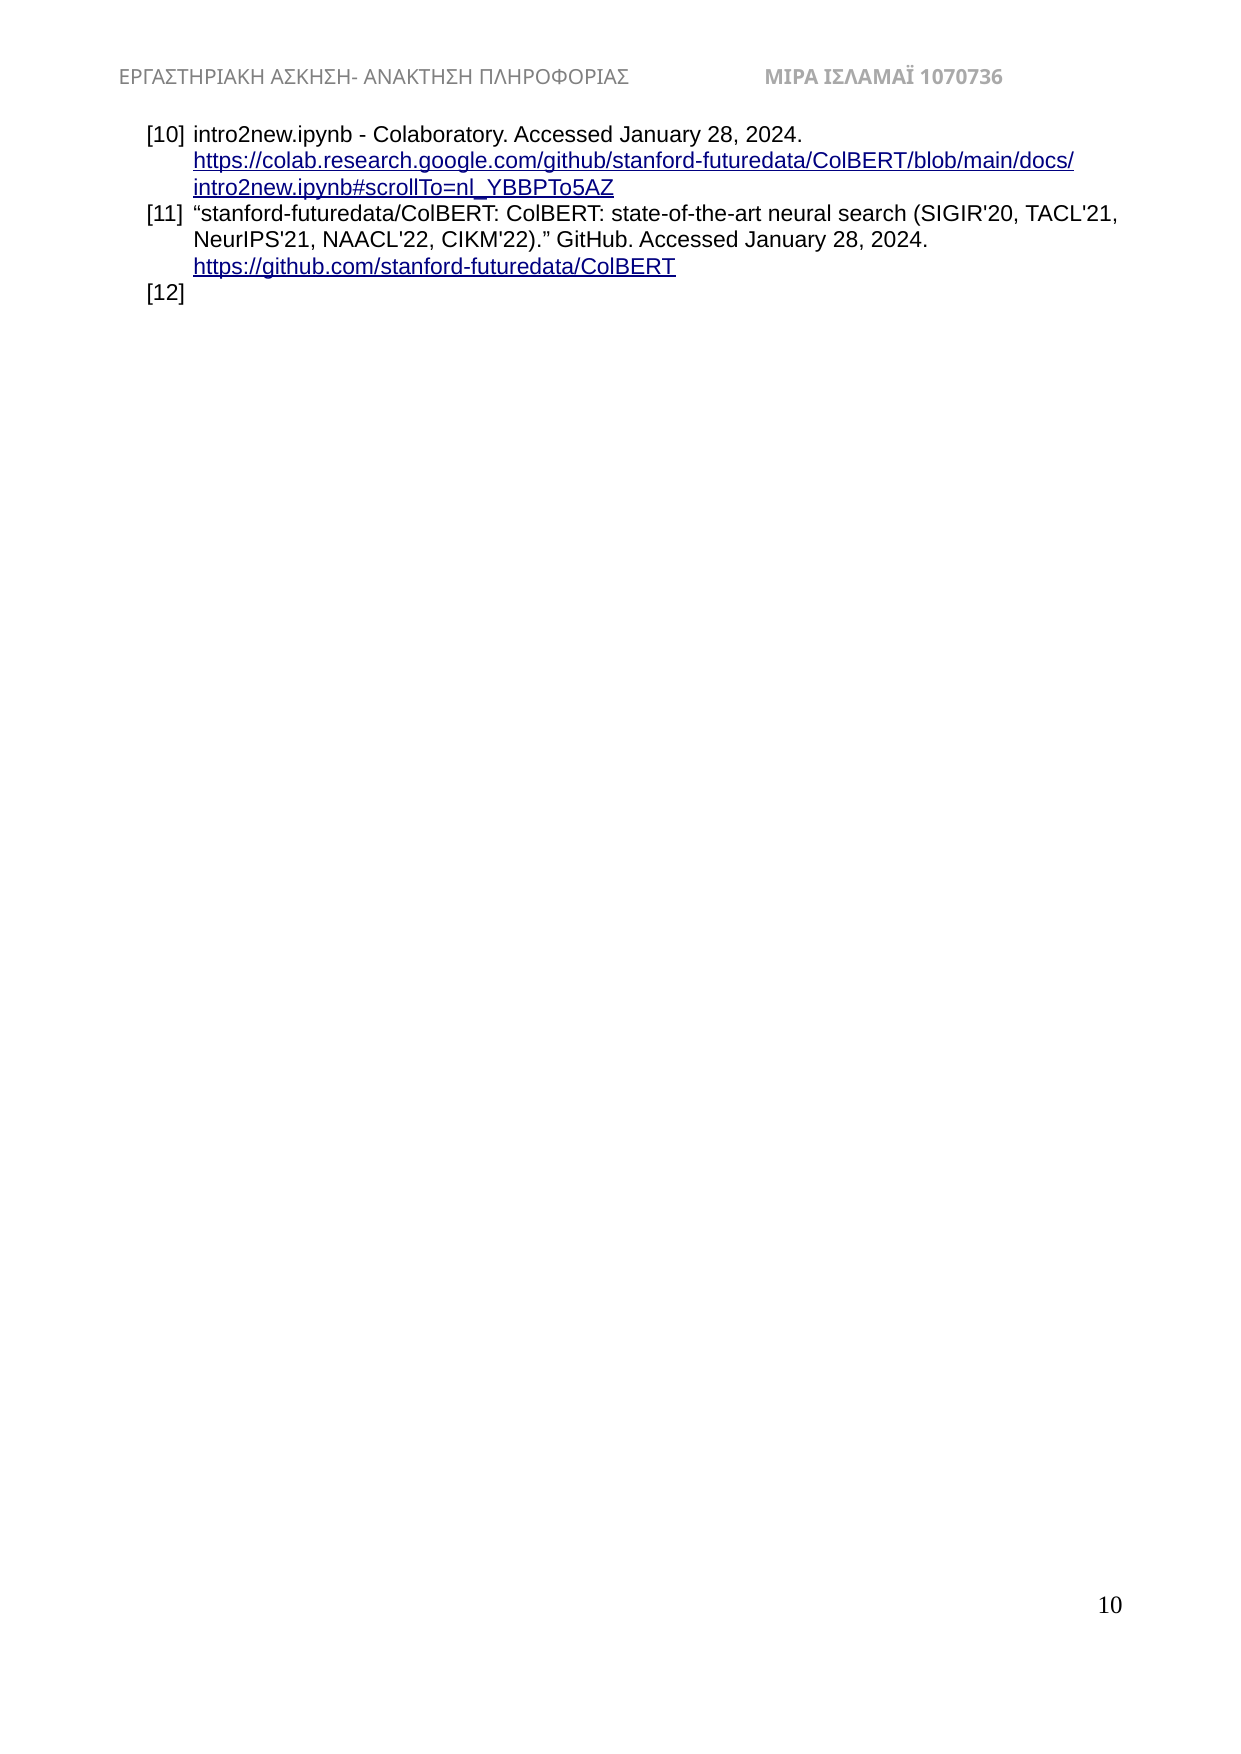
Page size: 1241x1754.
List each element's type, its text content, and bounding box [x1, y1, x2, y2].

list intro2new.ipynb - Colaboratory. Accessed January 28, 2024. https://colab.research.google.com/github/stanford-futuredata/ColBERT/blob/main/docs/intro2new.ipynb#scrollTo=nl_YBBPTo5AZ [146, 121, 1122, 200]
list “stanford-futuredata/ColBERT: ColBERT: state-of-the-art neural search (SIGIR'20, TACL'21, NeurIPS'21, NAACL'22, CIKM'22).” GitHub. Accessed January 28, 2024. https://github.com/stanford-futuredata/ColBERT [146, 200, 1122, 279]
